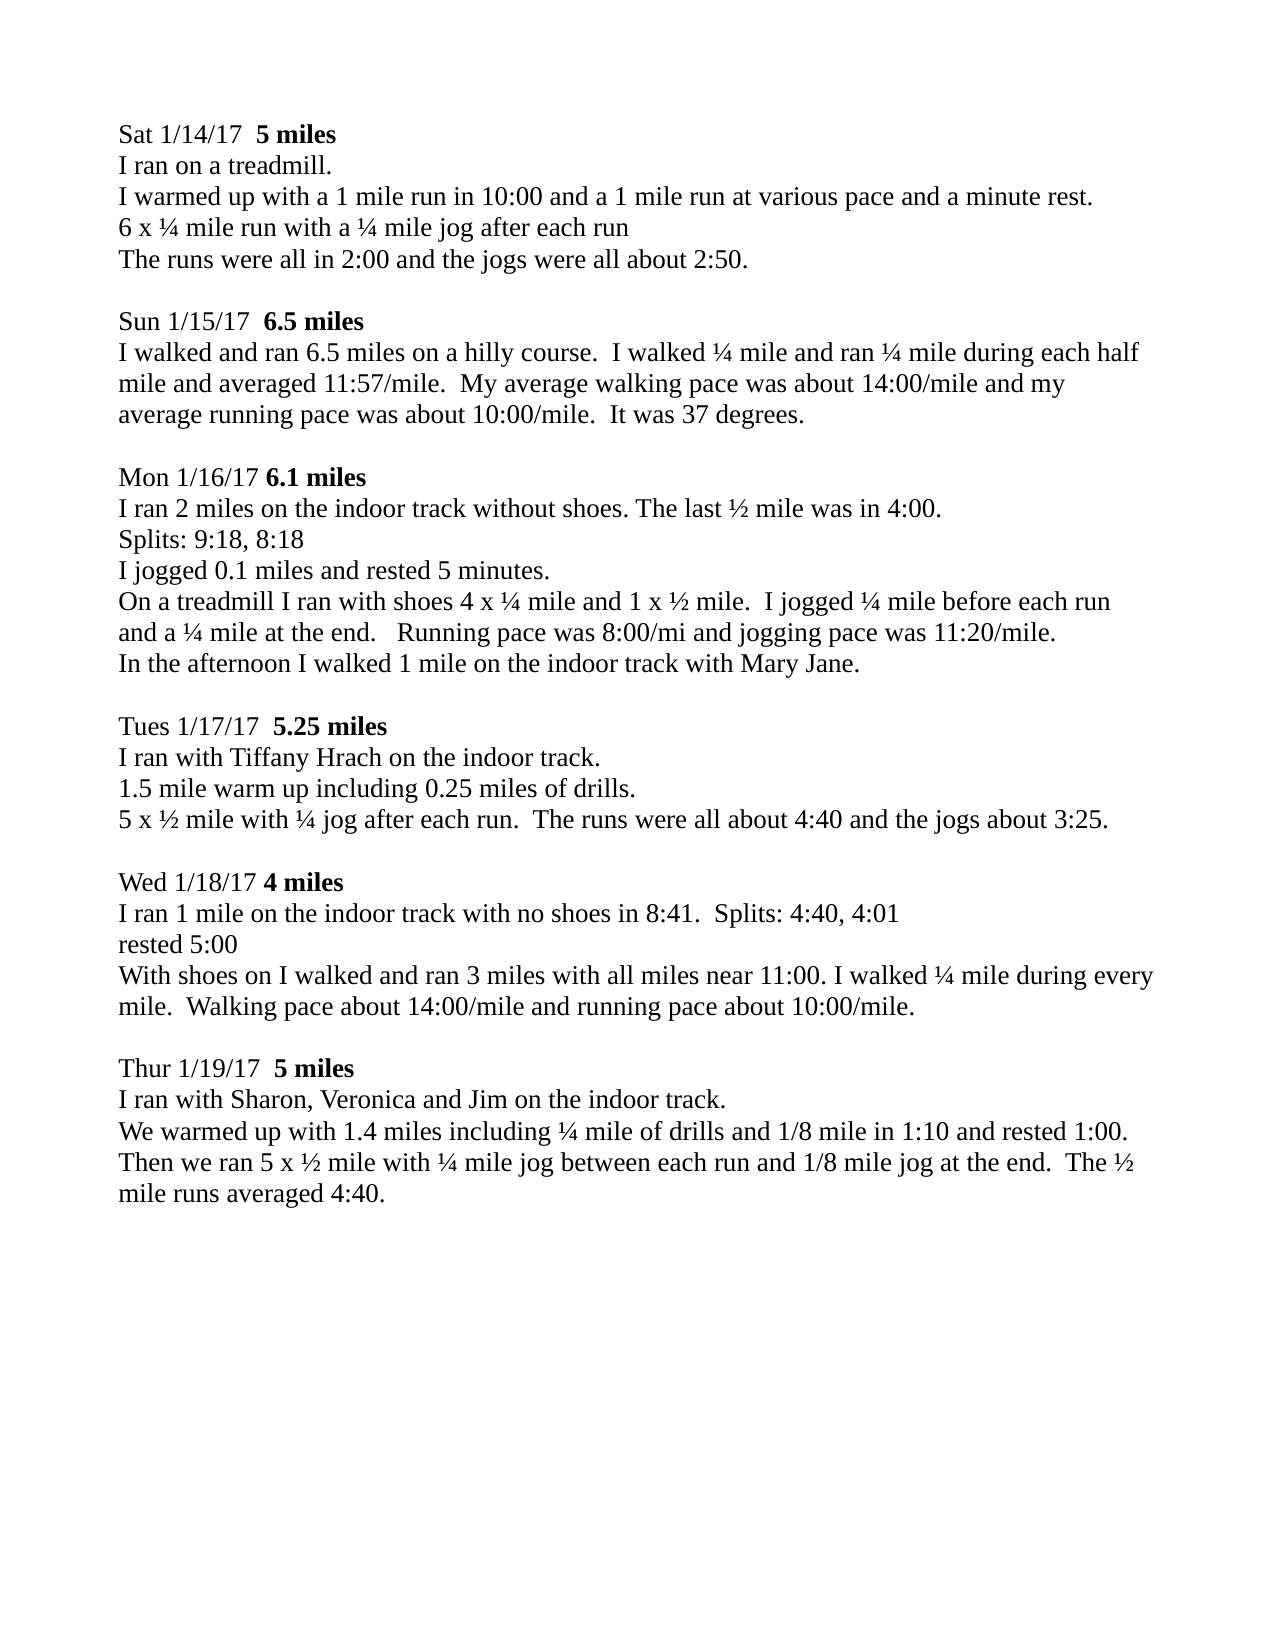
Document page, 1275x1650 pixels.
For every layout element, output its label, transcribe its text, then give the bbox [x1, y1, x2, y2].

text Sat 1/14/17 5 miles [118, 118, 1157, 149]
text With shoes on I walked and ran 3 miles with all miles near 11:00. I walked ¼ mile during every mile. Walking pace about 14:00/mile and running pace about 10:00/mile. [118, 959, 1157, 1021]
text I walked and ran 6.5 miles on a hilly course. I walked ¼ mile and ran ¼ mile during each half mile and averaged 11:57/mile. My average walking pace was about 14:00/mile and my average running pace was about 10:00/mile. It was 37 degrees. [118, 336, 1157, 429]
text I ran with Sharon, Veronica and Jim on the indoor track. [118, 1084, 1157, 1115]
text 6 x ¼ mile run with a ¼ mile jog after each run [118, 212, 1157, 243]
text I ran 1 mile on the indoor track with no shoes in 8:41. Splits: 4:40, 4:01 [118, 897, 1157, 928]
text The runs were all in 2:00 and the jogs were all about 2:50. [118, 243, 1157, 274]
text In the afternoon I walked 1 mile on the indoor track with Mary Jane. [118, 648, 1157, 679]
text Wed 1/18/17 4 miles [118, 866, 1157, 897]
text Tues 1/17/17 5.25 miles [118, 710, 1157, 741]
text Sun 1/15/17 6.5 miles [118, 305, 1157, 336]
text On a treadmill I ran with shoes 4 x ¼ mile and 1 x ½ mile. I jogged ¼ mile before each run and a ¼ mile at the end. Running pace was 8:00/mi and jogging pace was 11:20/mile. [118, 585, 1157, 648]
text rested 5:00 [118, 928, 1157, 959]
text Then we ran 5 x ½ mile with ¼ mile jog between each run and 1/8 mile jog at the end. The ½ mile runs averaged 4:40. [118, 1146, 1157, 1208]
text We warmed up with 1.4 miles including ¼ mile of drills and 1/8 mile in 1:10 and rested 1:00. [118, 1115, 1157, 1146]
text 1.5 mile warm up including 0.25 miles of drills. [118, 772, 1157, 803]
text I ran with Tiffany Hrach on the indoor track. [118, 741, 1157, 772]
text Mon 1/16/17 6.1 miles [118, 461, 1157, 492]
text Splits: 9:18, 8:18 [118, 523, 1157, 554]
text I ran on a treadmill. [118, 149, 1157, 180]
text I warmed up with a 1 mile run in 10:00 and a 1 mile run at various pace and a minute rest. [118, 180, 1157, 212]
text Thur 1/19/17 5 miles [118, 1052, 1157, 1084]
text I jogged 0.1 miles and rested 5 minutes. [118, 554, 1157, 585]
text 5 x ½ mile with ¼ jog after each run. The runs were all about 4:40 and the jogs about 3:25. [118, 803, 1157, 834]
text I ran 2 miles on the indoor track without shoes. The last ½ mile was in 4:00. [118, 492, 1157, 523]
